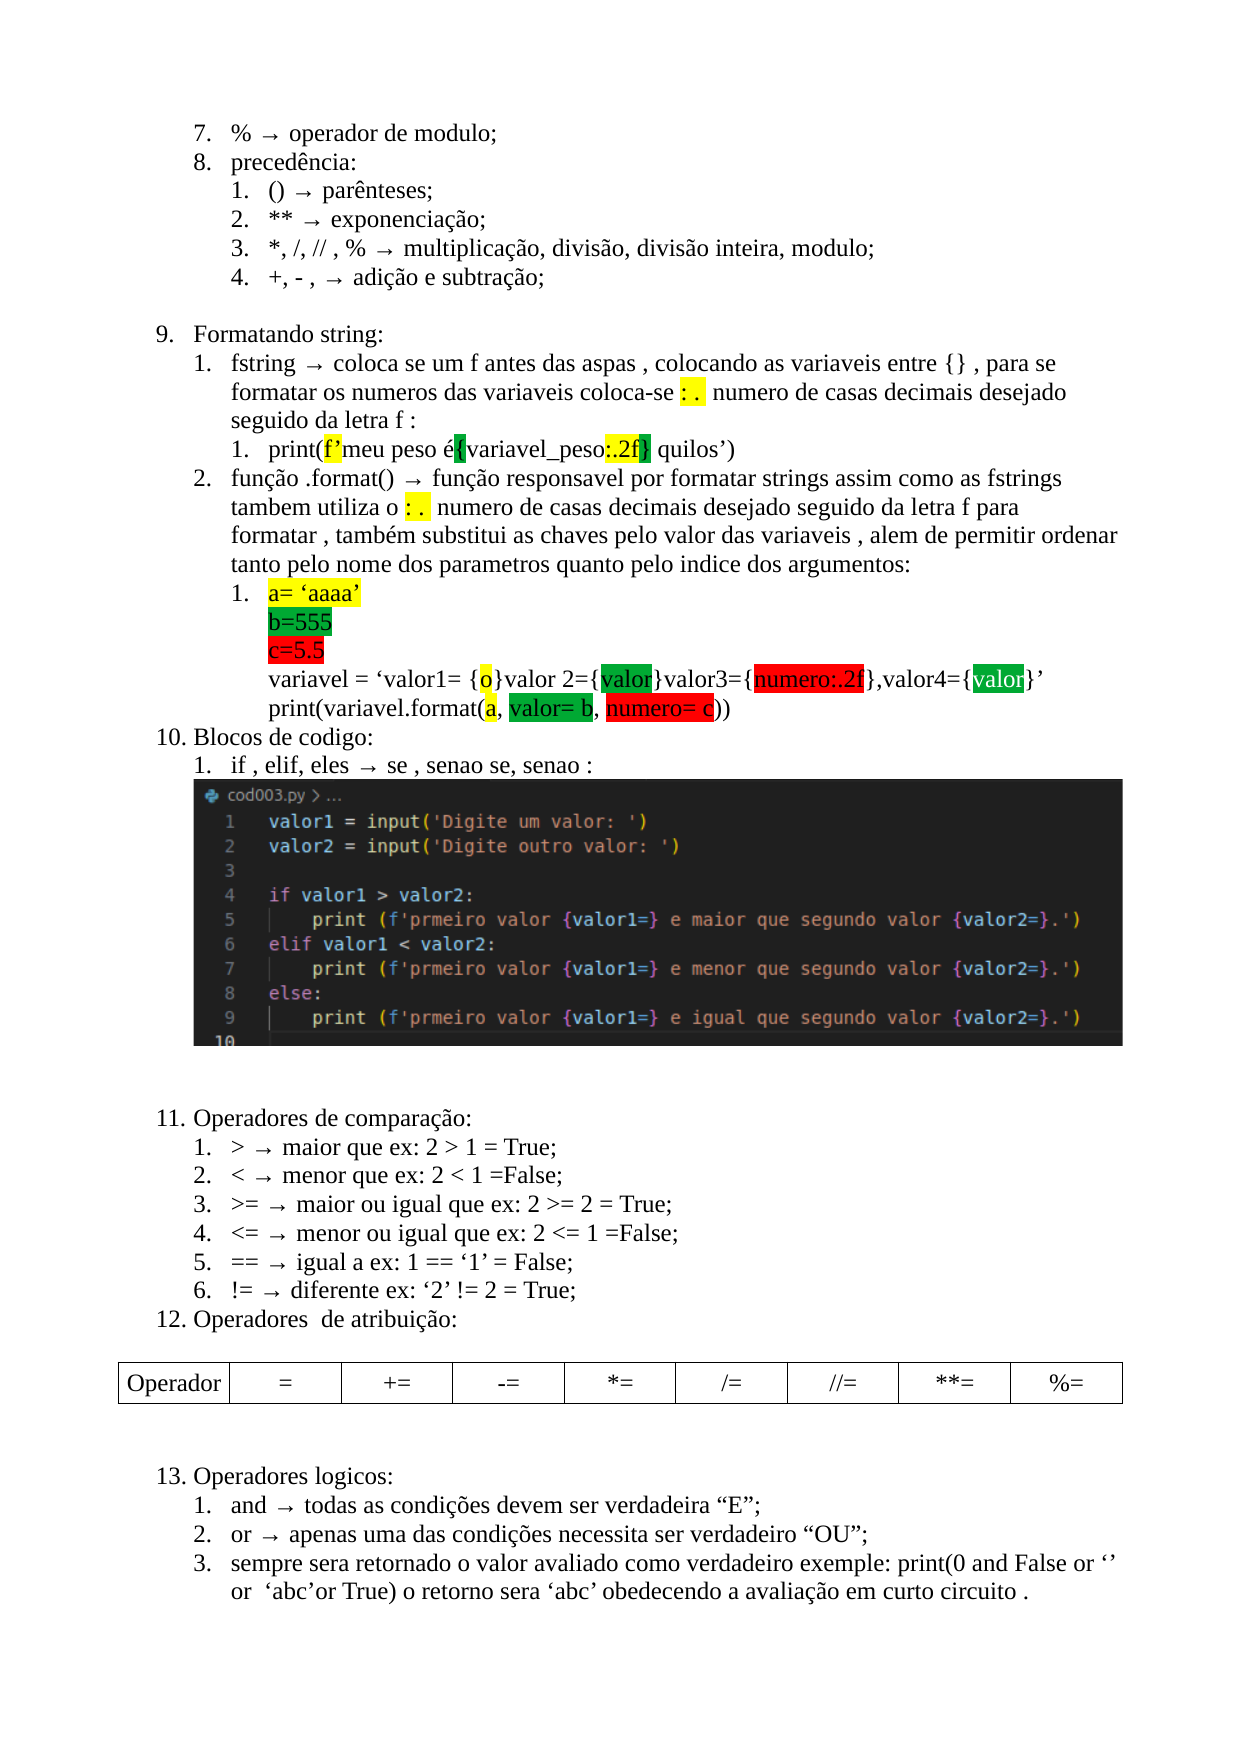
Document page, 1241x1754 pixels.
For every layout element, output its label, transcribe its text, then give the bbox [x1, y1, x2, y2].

list or → apenas uma das condições necessita ser verdadeiro “OU”; [193, 1519, 1122, 1548]
list Operadores logicos: [156, 1461, 1122, 1490]
list Formatando string: [156, 319, 1122, 348]
list < → menor que ex: 2 < 1 =False; [193, 1160, 1122, 1189]
list a= ‘aaaa’ [231, 578, 1122, 607]
list > → maior que ex: 2 > 1 = True; [193, 1132, 1122, 1160]
list Operadores de comparação: [156, 1103, 1122, 1132]
list <= → menor ou igual que ex: 2 <= 1 =False; [193, 1218, 1122, 1247]
table_header /= [676, 1363, 787, 1403]
list função .format() → função responsavel por formatar strings assim como as fstrings tambem utiliza o : . numero de casas decimais desejado seguido da letra f para formatar , também substitui as chaves pelo valor das variaveis , alem de permitir ordenar tanto pelo nome dos parametros quanto pelo indice dos argumentos: [193, 463, 1122, 578]
table_header %= [1011, 1363, 1122, 1403]
list Operadores de atribuição: [156, 1304, 1122, 1333]
list Blocos de codigo: [156, 722, 1122, 751]
list % → operador de modulo; [193, 118, 1122, 147]
list if , elif, eles → se , senao se, senao : [193, 751, 1122, 779]
list +, - , → adição e subtração; [231, 262, 1122, 291]
list sempre sera retornado o valor avaliado como verdadeiro exemple: print(0 and False or ‘’ or ‘abc’or True) o retorno sera ‘abc’ obedecendo a avaliação em curto circuito . [193, 1548, 1122, 1605]
picture [193, 779, 1123, 1046]
list fstring → coloca se um f antes das aspas , colocando as variaveis entre {} , para se formatar os numeros das variaveis coloca-se : . numero de casas decimais desejado seguido da letra f : [193, 348, 1122, 434]
list >= → maior ou igual que ex: 2 >= 2 = True; [193, 1189, 1122, 1218]
list ** → exponenciação; [231, 204, 1122, 233]
list print(f’meu peso é{variavel_peso:.2f} quilos’) [231, 434, 1122, 463]
list print(variavel.format(a, valor= b, numero= c)) [231, 693, 1122, 722]
list precedência: [193, 147, 1122, 176]
list != → diferente ex: ‘2’ != 2 = True; [193, 1275, 1122, 1304]
list and → todas as condições devem ser verdadeira “E”; [193, 1490, 1122, 1519]
table_header Operador [119, 1363, 229, 1403]
table_header += [342, 1363, 452, 1403]
table_header *= [565, 1363, 675, 1403]
list b=555 [231, 607, 1122, 636]
table_header = [230, 1363, 341, 1403]
list == → igual a ex: 1 == ‘1’ = False; [193, 1247, 1122, 1275]
list *, /, // , % → multiplicação, divisão, divisão inteira, modulo; [231, 233, 1122, 262]
list variavel = ‘valor1= {o}valor 2={valor}valor3={numero:.2f},valor4={valor}’ [231, 664, 1122, 693]
table_header **= [899, 1363, 1010, 1403]
table_header //= [788, 1363, 898, 1403]
list () → parênteses; [231, 176, 1122, 204]
table_header -= [453, 1363, 564, 1403]
list c=5.5 [231, 636, 1122, 664]
